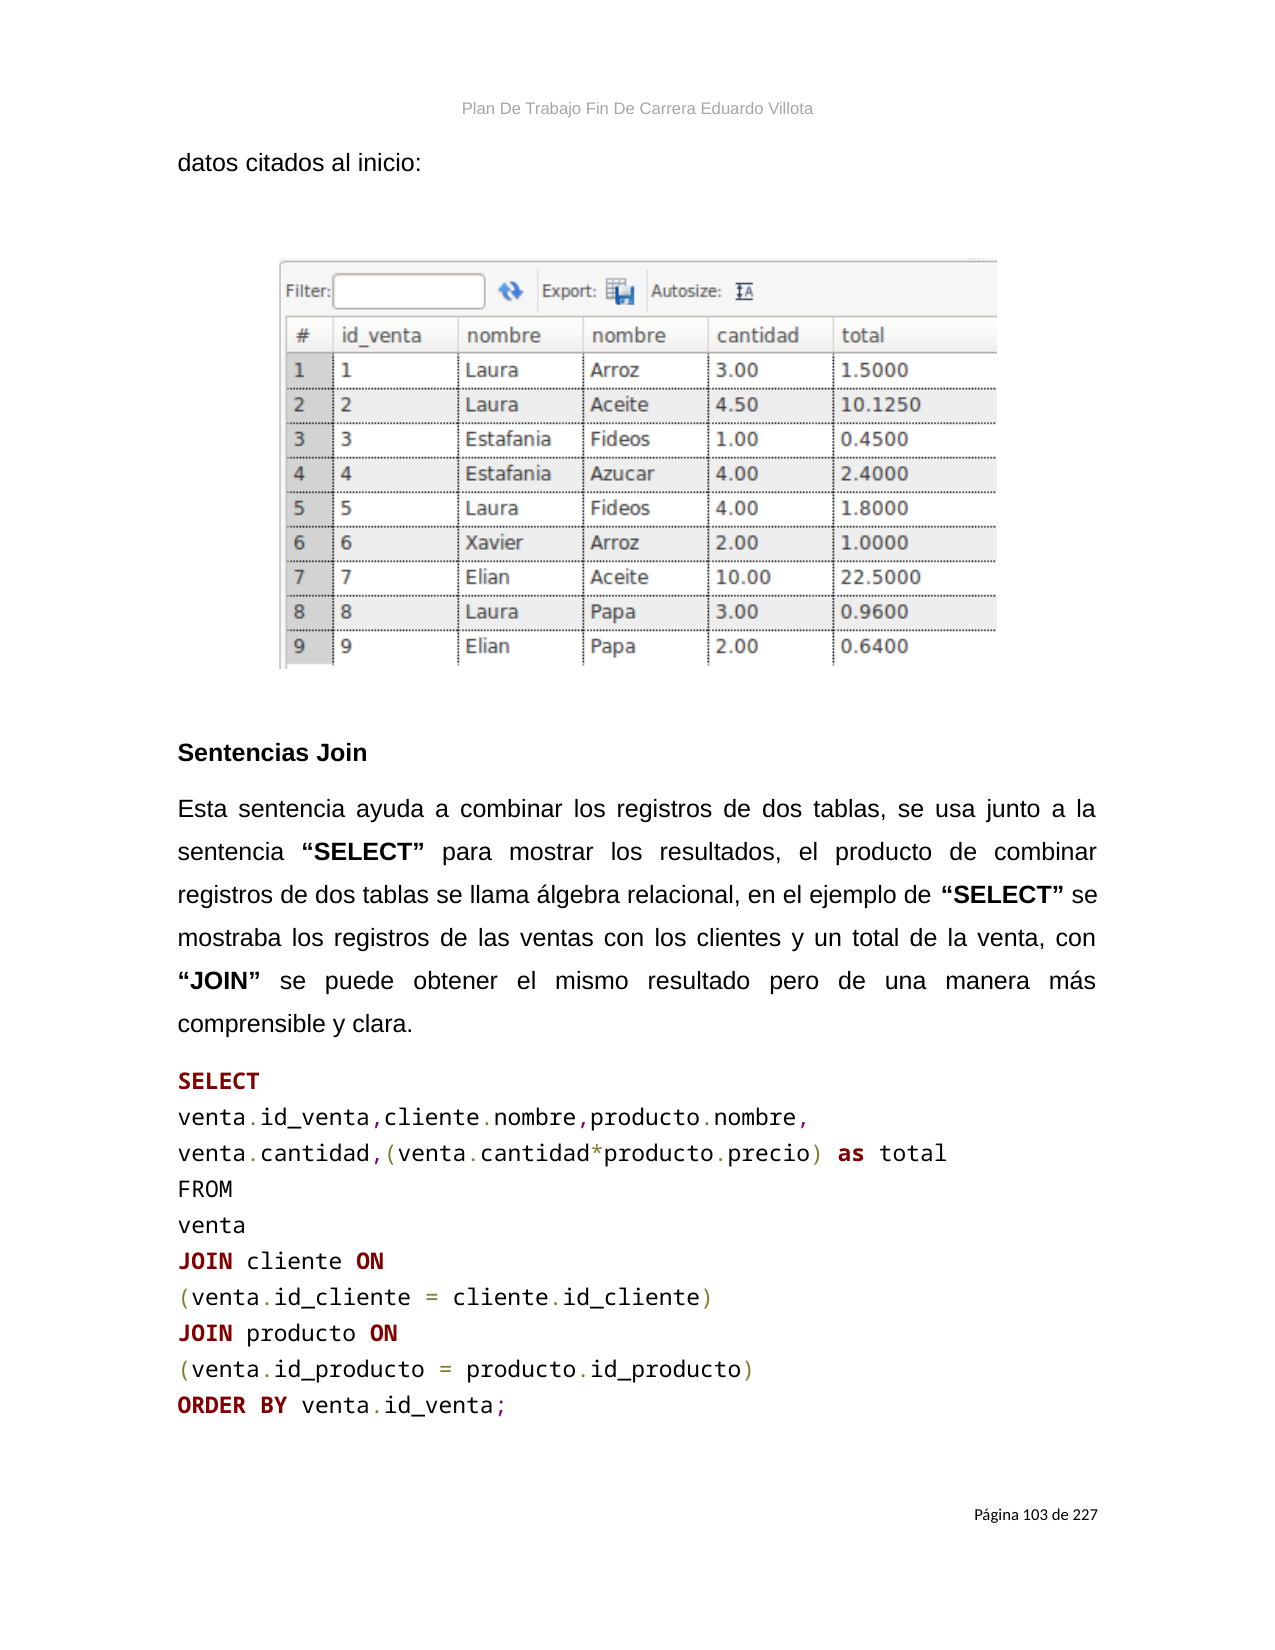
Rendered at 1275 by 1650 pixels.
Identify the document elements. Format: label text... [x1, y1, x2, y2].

text datos citados al inicio: [177, 148, 1098, 176]
text venta.id_venta,cliente.nombre,producto.nombre, [177, 1101, 1098, 1132]
text (venta.id_cliente = cliente.id_cliente) [177, 1281, 1098, 1312]
picture [278, 258, 997, 669]
text ORDER BY venta.id_venta; [177, 1388, 1098, 1420]
text Sentencias Join [177, 738, 1098, 767]
text JOIN cliente ON [177, 1245, 1098, 1276]
text JOIN producto ON [177, 1317, 1098, 1348]
text venta.cantidad,(venta.cantidad*producto.precio) as total [177, 1137, 1098, 1168]
text SELECT [177, 1065, 1098, 1096]
text venta [177, 1209, 1098, 1240]
text FROM [177, 1173, 1098, 1204]
text Esta sentencia ayuda a combinar los registros de dos tablas, se usa junto a la sentencia “SELECT” para mostrar los resultados, el producto de combinar registros de dos tablas se llama álgebra relacional, en el ejemplo de “SELECT” se mostraba los registros de las ventas con los clientes y un total de la venta, con “JOIN” se puede obtener el mismo resultado pero de una manera más comprensible y clara. [177, 794, 1098, 1038]
text (venta.id_producto = producto.id_producto) [177, 1353, 1098, 1384]
